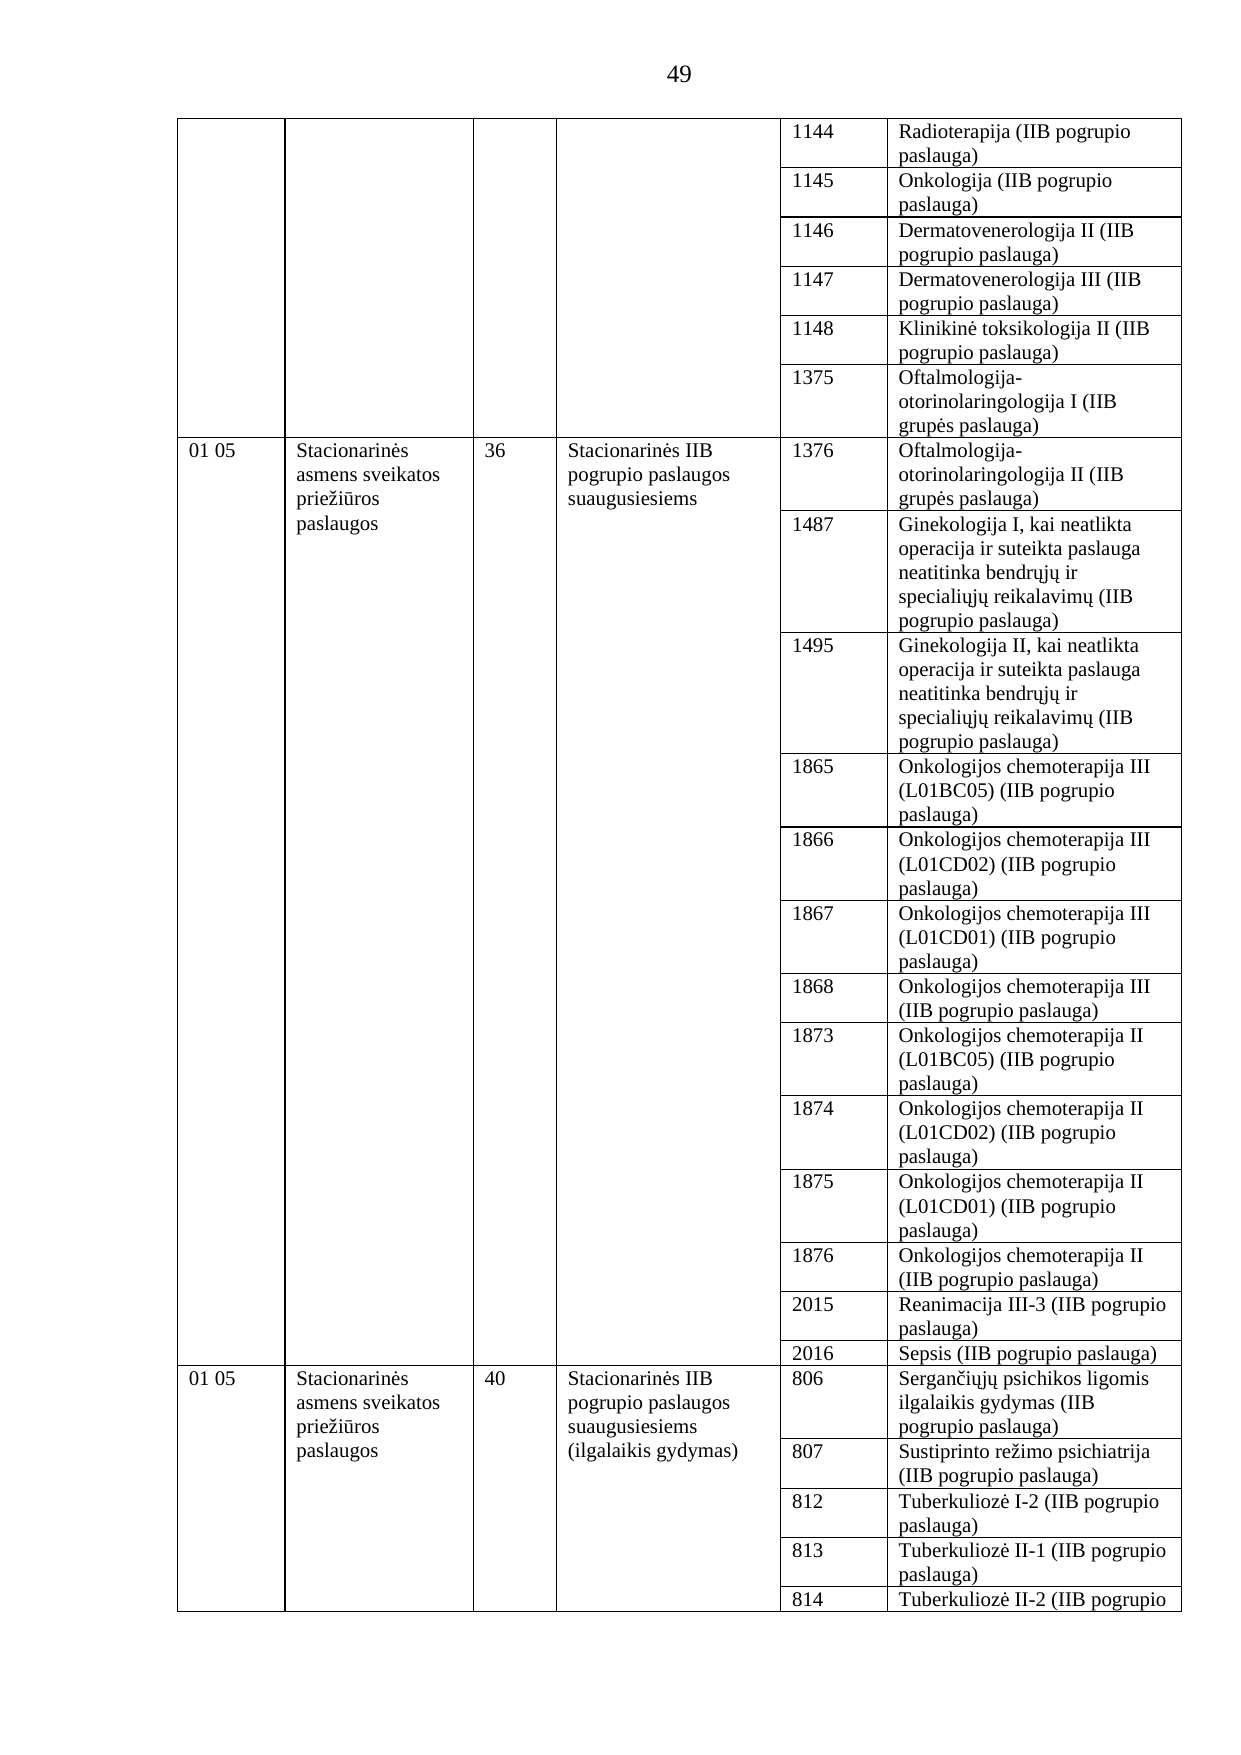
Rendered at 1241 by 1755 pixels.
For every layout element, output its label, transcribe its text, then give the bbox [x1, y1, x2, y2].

table_cell 2015 [781, 1292, 887, 1340]
table_cell Stacionarinės asmens sveikatos priežiūros paslaugos [286, 438, 473, 1365]
table_cell 1875 [781, 1170, 887, 1242]
table_cell Stacionarinės asmens sveikatos priežiūros paslaugos [286, 1366, 473, 1611]
table_cell 807 [781, 1439, 887, 1487]
table_cell Dermatovenerologija III (IIB pogrupio paslauga) [888, 267, 1181, 315]
table_cell Onkologijos chemoterapija III (IIB pogrupio paslauga) [888, 974, 1181, 1022]
table_cell 1487 [781, 511, 887, 632]
table_cell Onkologijos chemoterapija III (L01CD02) (IIB pogrupio paslauga) [888, 828, 1181, 899]
table_cell Onkologijos chemoterapija II (L01CD02) (IIB pogrupio paslauga) [888, 1096, 1181, 1168]
table_cell 1874 [781, 1096, 887, 1168]
table_cell 812 [781, 1489, 887, 1537]
table_cell 01 05 [178, 1366, 284, 1611]
table_cell 1867 [781, 901, 887, 973]
table_cell [557, 119, 780, 437]
table_cell 1376 [781, 438, 887, 510]
table_cell 1866 [781, 828, 887, 899]
table_cell Tuberkuliozė II-2 (IIB pogrupio [888, 1587, 1181, 1611]
table_cell 1147 [781, 267, 887, 315]
table_cell 1375 [781, 365, 887, 437]
table_cell 1876 [781, 1243, 887, 1291]
table_cell Tuberkuliozė II-1 (IIB pogrupio paslauga) [888, 1538, 1181, 1586]
table_cell 813 [781, 1538, 887, 1586]
table_cell 1146 [781, 218, 887, 266]
table_cell Onkologijos chemoterapija II (IIB pogrupio paslauga) [888, 1243, 1181, 1291]
table_cell Stacionarinės IIB pogrupio paslaugos suaugusiesiems [557, 438, 780, 1365]
table_cell Klinikinė toksikologija II (IIB pogrupio paslauga) [888, 316, 1181, 364]
table_cell 1145 [781, 168, 887, 216]
table_cell Reanimacija III-3 (IIB pogrupio paslauga) [888, 1292, 1181, 1340]
table_cell Onkologijos chemoterapija III (L01CD01) (IIB pogrupio paslauga) [888, 901, 1181, 973]
table_cell 1865 [781, 754, 887, 826]
table_cell Onkologijos chemoterapija II (L01CD01) (IIB pogrupio paslauga) [888, 1170, 1181, 1242]
table_cell Sepsis (IIB pogrupio paslauga) [888, 1341, 1181, 1365]
table_cell 1873 [781, 1023, 887, 1095]
table_cell 2016 [781, 1341, 887, 1365]
table_cell Ginekologija I, kai neatlikta operacija ir suteikta paslauga neatitinka bendrųjų ir specialiųjų reikalavimų (IIB pogrupio paslauga) [888, 511, 1181, 632]
table_cell 01 05 [178, 438, 284, 1365]
table_cell 1144 [781, 119, 887, 167]
table_cell Onkologijos chemoterapija III (L01BC05) (IIB pogrupio paslauga) [888, 754, 1181, 826]
table_cell [286, 119, 473, 437]
table_cell Oftalmologija-otorinolaringologija II (IIB grupės paslauga) [888, 438, 1181, 510]
table_cell 806 [781, 1366, 887, 1438]
table_cell 1148 [781, 316, 887, 364]
table_cell Onkologijos chemoterapija II (L01BC05) (IIB pogrupio paslauga) [888, 1023, 1181, 1095]
table_cell 814 [781, 1587, 887, 1611]
table_cell Oftalmologija-otorinolaringologija I (IIB grupės paslauga) [888, 365, 1181, 437]
table_cell [474, 119, 556, 437]
table_cell 1868 [781, 974, 887, 1022]
table_cell Stacionarinės IIB pogrupio paslaugos suaugusiesiems (ilgalaikis gydymas) [557, 1366, 780, 1611]
table_cell 40 [474, 1366, 556, 1611]
table_cell [178, 119, 284, 437]
table_cell Ginekologija II, kai neatlikta operacija ir suteikta paslauga neatitinka bendrųjų ir specialiųjų reikalavimų (IIB pogrupio paslauga) [888, 633, 1181, 753]
table_cell 36 [474, 438, 556, 1365]
table_cell Sergančiųjų psichikos ligomis ilgalaikis gydymas (IIB pogrupio paslauga) [888, 1366, 1181, 1438]
table_cell 1495 [781, 633, 887, 753]
table_cell Radioterapija (IIB pogrupio paslauga) [888, 119, 1181, 167]
table_cell Tuberkuliozė I-2 (IIB pogrupio paslauga) [888, 1489, 1181, 1537]
table_cell Dermatovenerologija II (IIB pogrupio paslauga) [888, 218, 1181, 266]
table_cell Sustiprinto režimo psichiatrija (IIB pogrupio paslauga) [888, 1439, 1181, 1487]
table_cell Onkologija (IIB pogrupio paslauga) [888, 168, 1181, 216]
